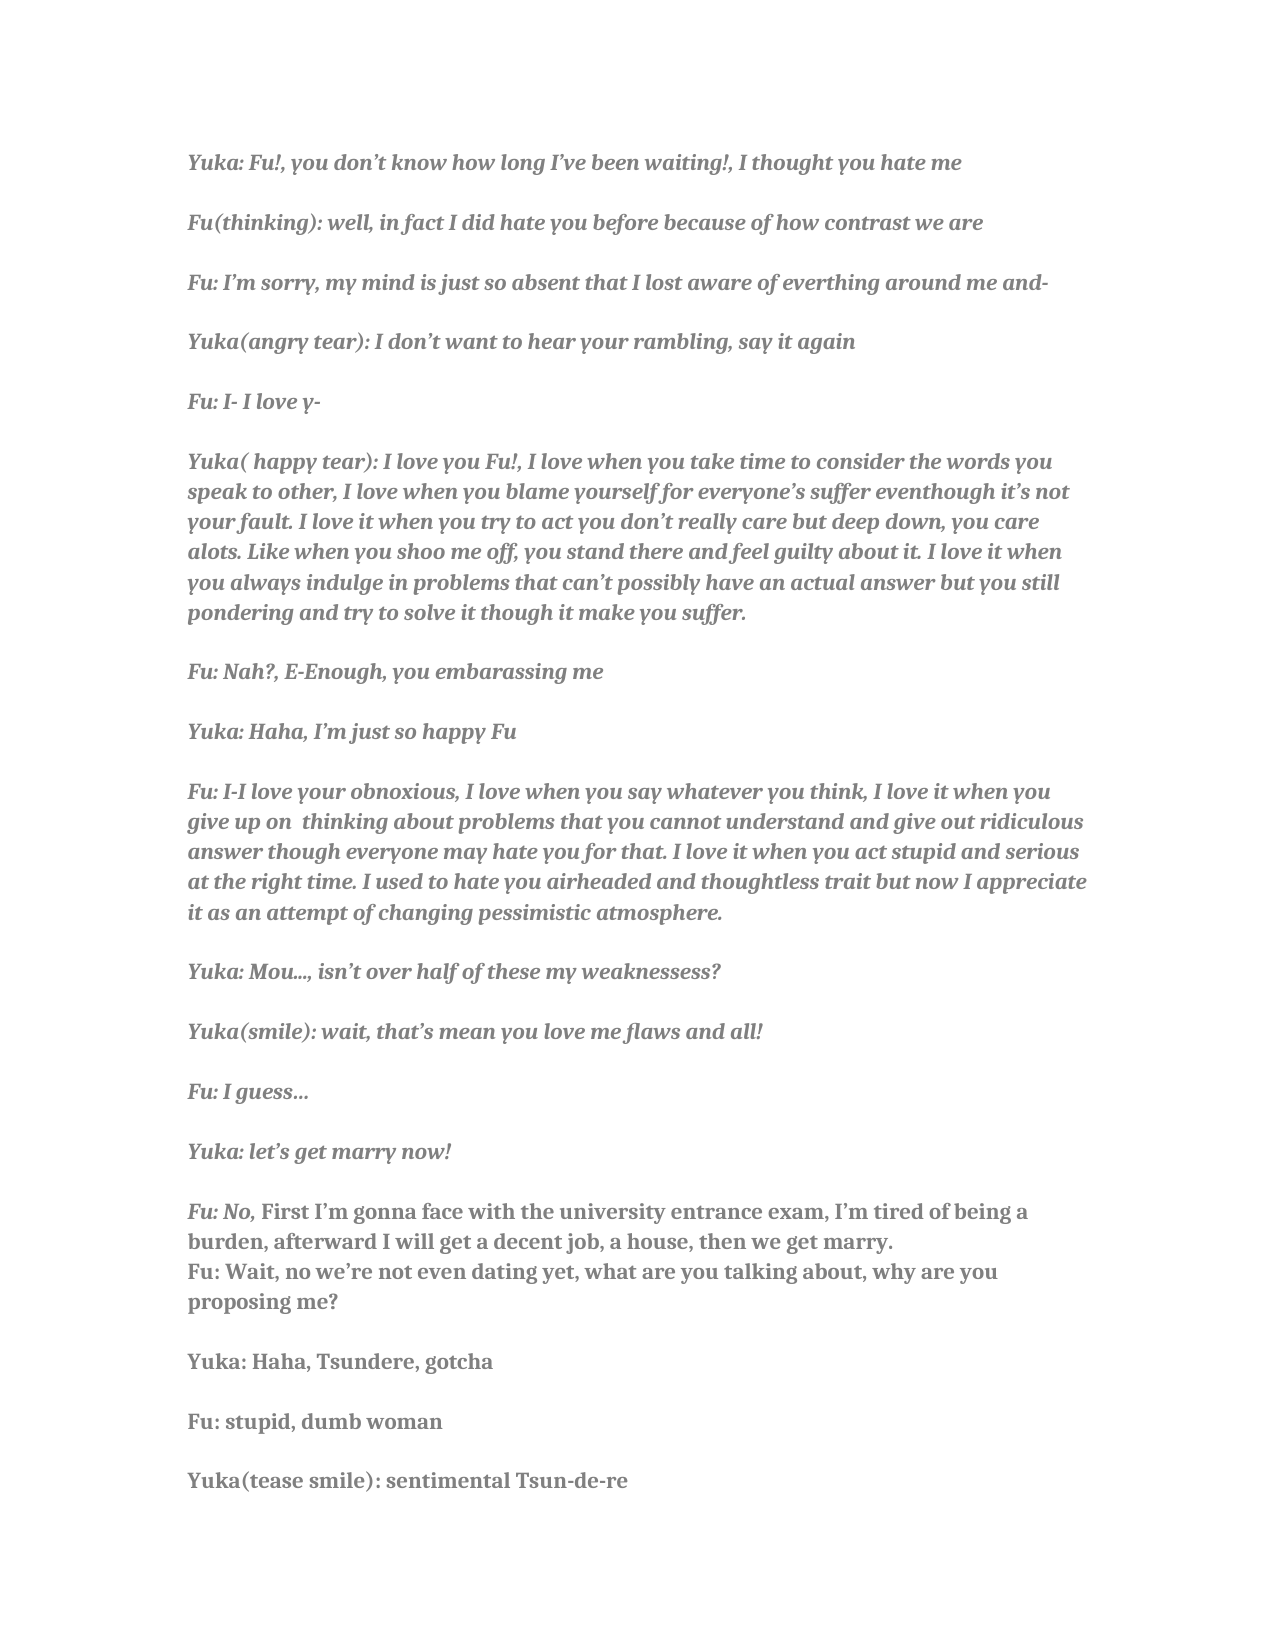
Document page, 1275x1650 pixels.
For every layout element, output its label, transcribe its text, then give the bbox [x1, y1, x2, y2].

text Fu: stupid, dumb woman [187, 1408, 1087, 1435]
text Fu: No, First I’m gonna face with the university entrance exam, I’m tired of being a burden, afterward I will get a decent job, a house, then we get marry. Fu: Wait, no we’re not even dating yet, what are you talking about, why are you proposing me? [187, 1198, 1087, 1316]
text Yuka(smile): wait, that’s mean you love me flaws and all! Fu: I guess… [187, 1019, 1087, 1106]
text Fu: I- I love y- [187, 389, 1087, 415]
text Yuka(tease smile): sentimental Tsun-de-re [187, 1468, 1087, 1494]
text Fu: Nah?, E-Enough, you embarassing me [187, 659, 1087, 686]
text Yuka: Fu!, you don’t know how long I’ve been waiting!, I thought you hate me [187, 150, 1087, 176]
text Yuka: let’s get marry now! [187, 1139, 1087, 1165]
text Yuka: Haha, I’m just so happy Fu [187, 719, 1087, 745]
text Fu: I’m sorry, my mind is just so absent that I lost aware of everthing around me and- [187, 269, 1087, 296]
text Fu(thinking): well, in fact I did hate you before because of how contrast we are [187, 210, 1087, 236]
text Yuka( happy tear): I love you Fu!, I love when you take time to consider the words you speak to other, I love when you blame yourself for everyone’s suffer eventhough it’s not your fault. I love it when you try to act you don’t really care but deep down, you care alots. Like when you shoo me off, you stand there and feel guilty about it. I love it when you always indulge in problems that can’t possibly have an actual answer but you still pondering and try to solve it though it make you suffer. [187, 448, 1087, 626]
text Yuka(angry tear): I don’t want to hear your rambling, say it again [187, 329, 1087, 355]
text Yuka: Mou..., isn’t over half of these my weaknessess? [187, 959, 1087, 985]
text Yuka: Haha, Tsundere, gotcha [187, 1349, 1087, 1375]
text Fu: I-I love your obnoxious, I love when you say whatever you think, I love it when you give up on thinking about problems that you cannot understand and give out ridiculous answer though everyone may hate you for that. I love it when you act stupid and serious at the right time. I used to hate you airheaded and thoughtless trait but now I appreciate it as an attempt of changing pessimistic atmosphere. [187, 778, 1087, 926]
